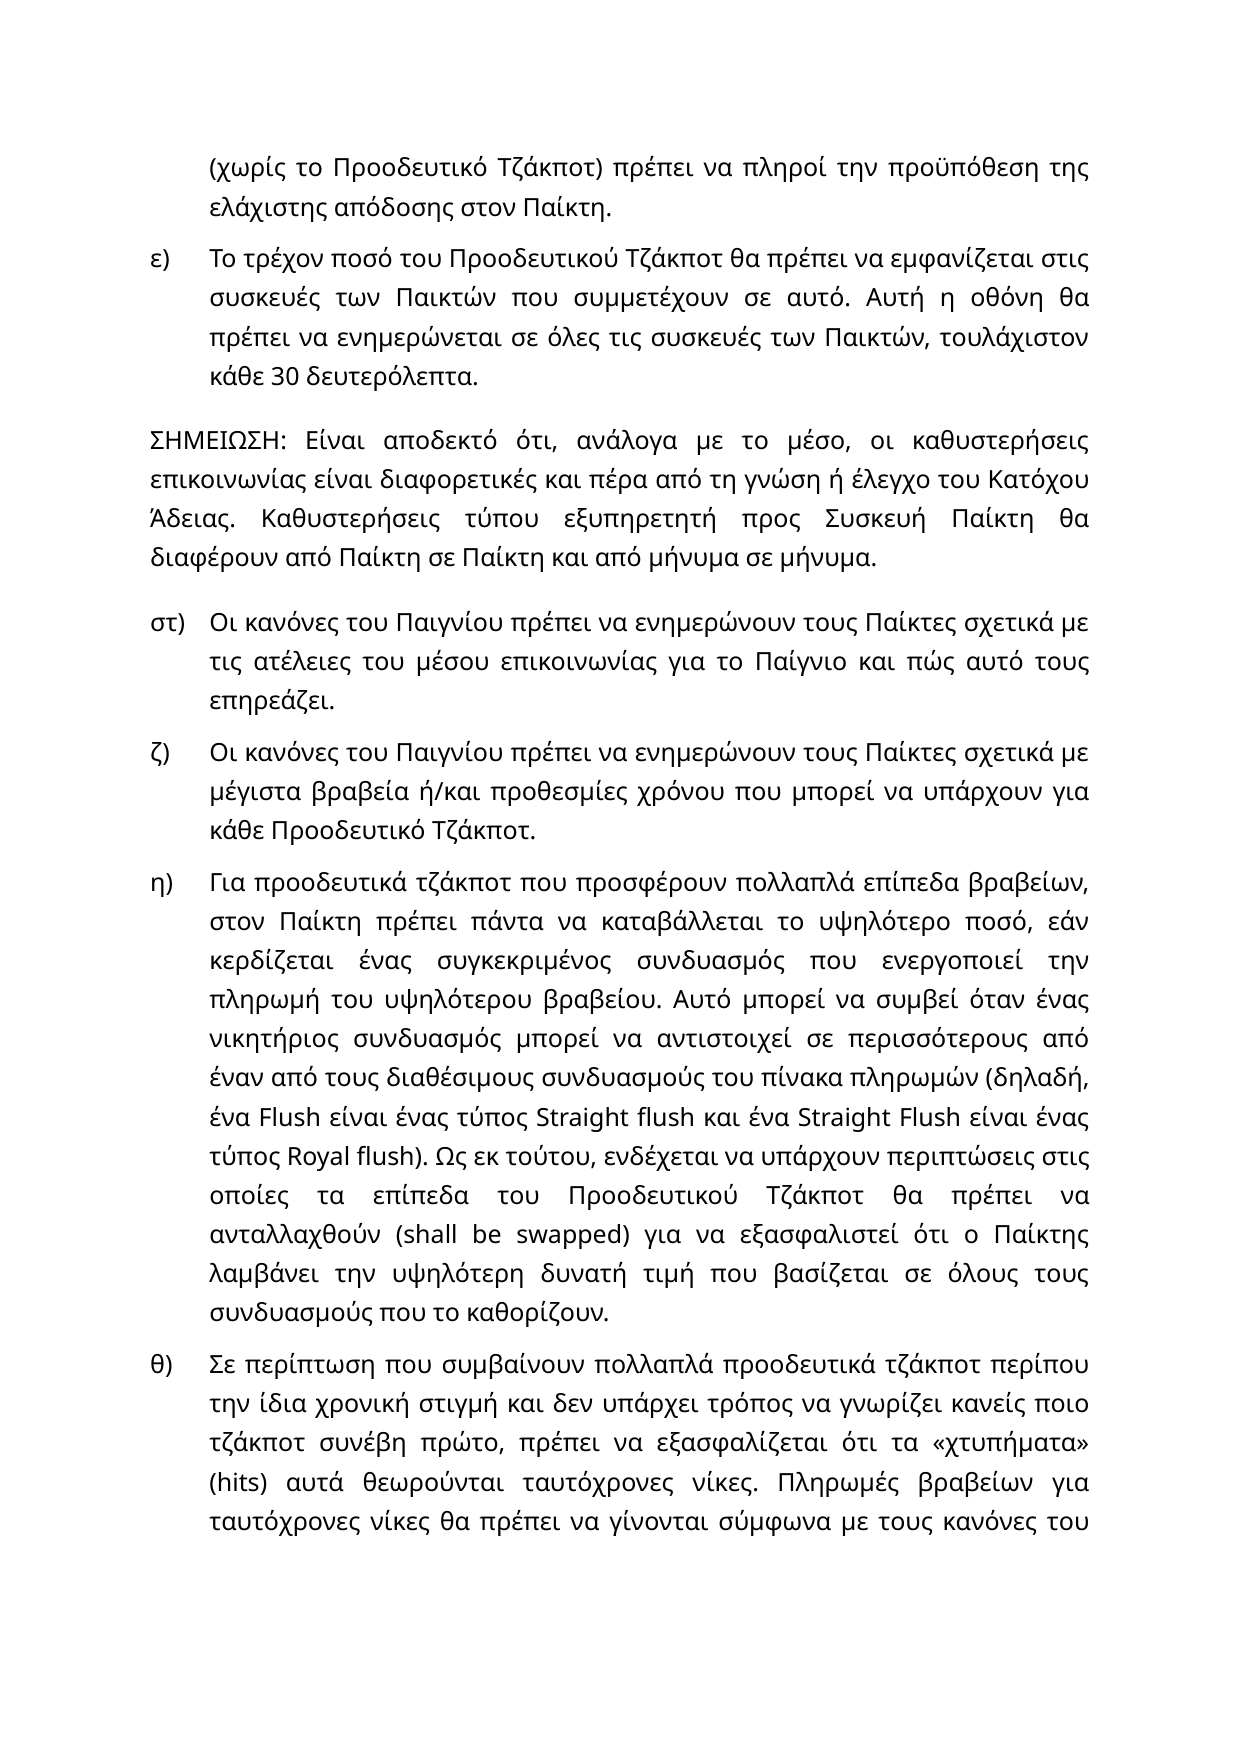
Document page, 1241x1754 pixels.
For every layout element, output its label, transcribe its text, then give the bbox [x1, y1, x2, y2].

list ζ) Οι κανόνες του Παιγνίου πρέπει να ενημερώνουν τους Παίκτες σχετικά με μέγιστα βραβεία ή/και προθεσμίες χρόνου που μπορεί να υπάρχουν για κάθε Προοδευτικό Τζάκποτ. [150, 734, 1090, 847]
list η) Για προοδευτικά τζάκποτ που προσφέρουν πολλαπλά επίπεδα βραβείων, στον Παίκτη πρέπει πάντα να καταβάλλεται το υψηλότερο ποσό, εάν κερδίζεται ένας συγκεκριμένος συνδυασμός που ενεργοποιεί την πληρωμή του υψηλότερου βραβείου. Αυτό μπορεί να συμβεί όταν ένας νικητήριος συνδυασμός μπορεί να αντιστοιχεί σε περισσότερους από έναν από τους διαθέσιμους συνδυασμούς του πίνακα πληρωμών (δηλαδή, ένα Flush είναι ένας τύπος Straight flush και ένα Straight Flush είναι ένας τύπος Royal flush). Ως εκ τούτου, ενδέχεται να υπάρχουν περιπτώσεις στις οποίες τα επίπεδα του Προοδευτικού Τζάκποτ θα πρέπει να ανταλλαχθούν (shall be swapped) για να εξασφαλιστεί ότι ο Παίκτης λαμβάνει την υψηλότερη δυνατή τιμή που βασίζεται σε όλους τους συνδυασμούς που το καθορίζουν. [150, 864, 1090, 1329]
text ΣΗΜΕΙΩΣΗ: Είναι αποδεκτό ότι, ανάλογα με το μέσο, οι καθυστερήσεις επικοινωνίας είναι διαφορετικές και πέρα από τη γνώση ή έλεγχο του Κατόχου Άδειας. Καθυστερήσεις τύπου εξυπηρετητή προς Συσκευή Παίκτη θα διαφέρουν από Παίκτη σε Παίκτη και από μήνυμα σε μήνυμα. [150, 422, 1090, 574]
list (χωρίς το Προοδευτικό Τζάκποτ) πρέπει να πληροί την προϋπόθεση της ελάχιστης απόδοσης στον Παίκτη. [150, 150, 1090, 223]
list στ) Οι κανόνες του Παιγνίου πρέπει να ενημερώνουν τους Παίκτες σχετικά με τις ατέλειες του μέσου επικοινωνίας για το Παίγνιο και πώς αυτό τους επηρεάζει. [150, 604, 1090, 717]
list ε) Το τρέχον ποσό του Προοδευτικού Τζάκποτ θα πρέπει να εμφανίζεται στις συσκευές των Παικτών που συμμετέχουν σε αυτό. Αυτή η οθόνη θα πρέπει να ενημερώνεται σε όλες τις συσκευές των Παικτών, τουλάχιστον κάθε 30 δευτερόλεπτα. [150, 241, 1090, 392]
list θ) Σε περίπτωση που συμβαίνουν πολλαπλά προοδευτικά τζάκποτ περίπου την ίδια χρονική στιγμή και δεν υπάρχει τρόπος να γνωρίζει κανείς ποιο τζάκποτ συνέβη πρώτο, πρέπει να εξασφαλίζεται ότι τα «χτυπήματα» (hits) αυτά θεωρούνται ταυτόχρονες νίκες. Πληρωμές βραβείων για ταυτόχρονες νίκες θα πρέπει να γίνονται σύμφωνα με τους κανόνες του [150, 1347, 1090, 1537]
